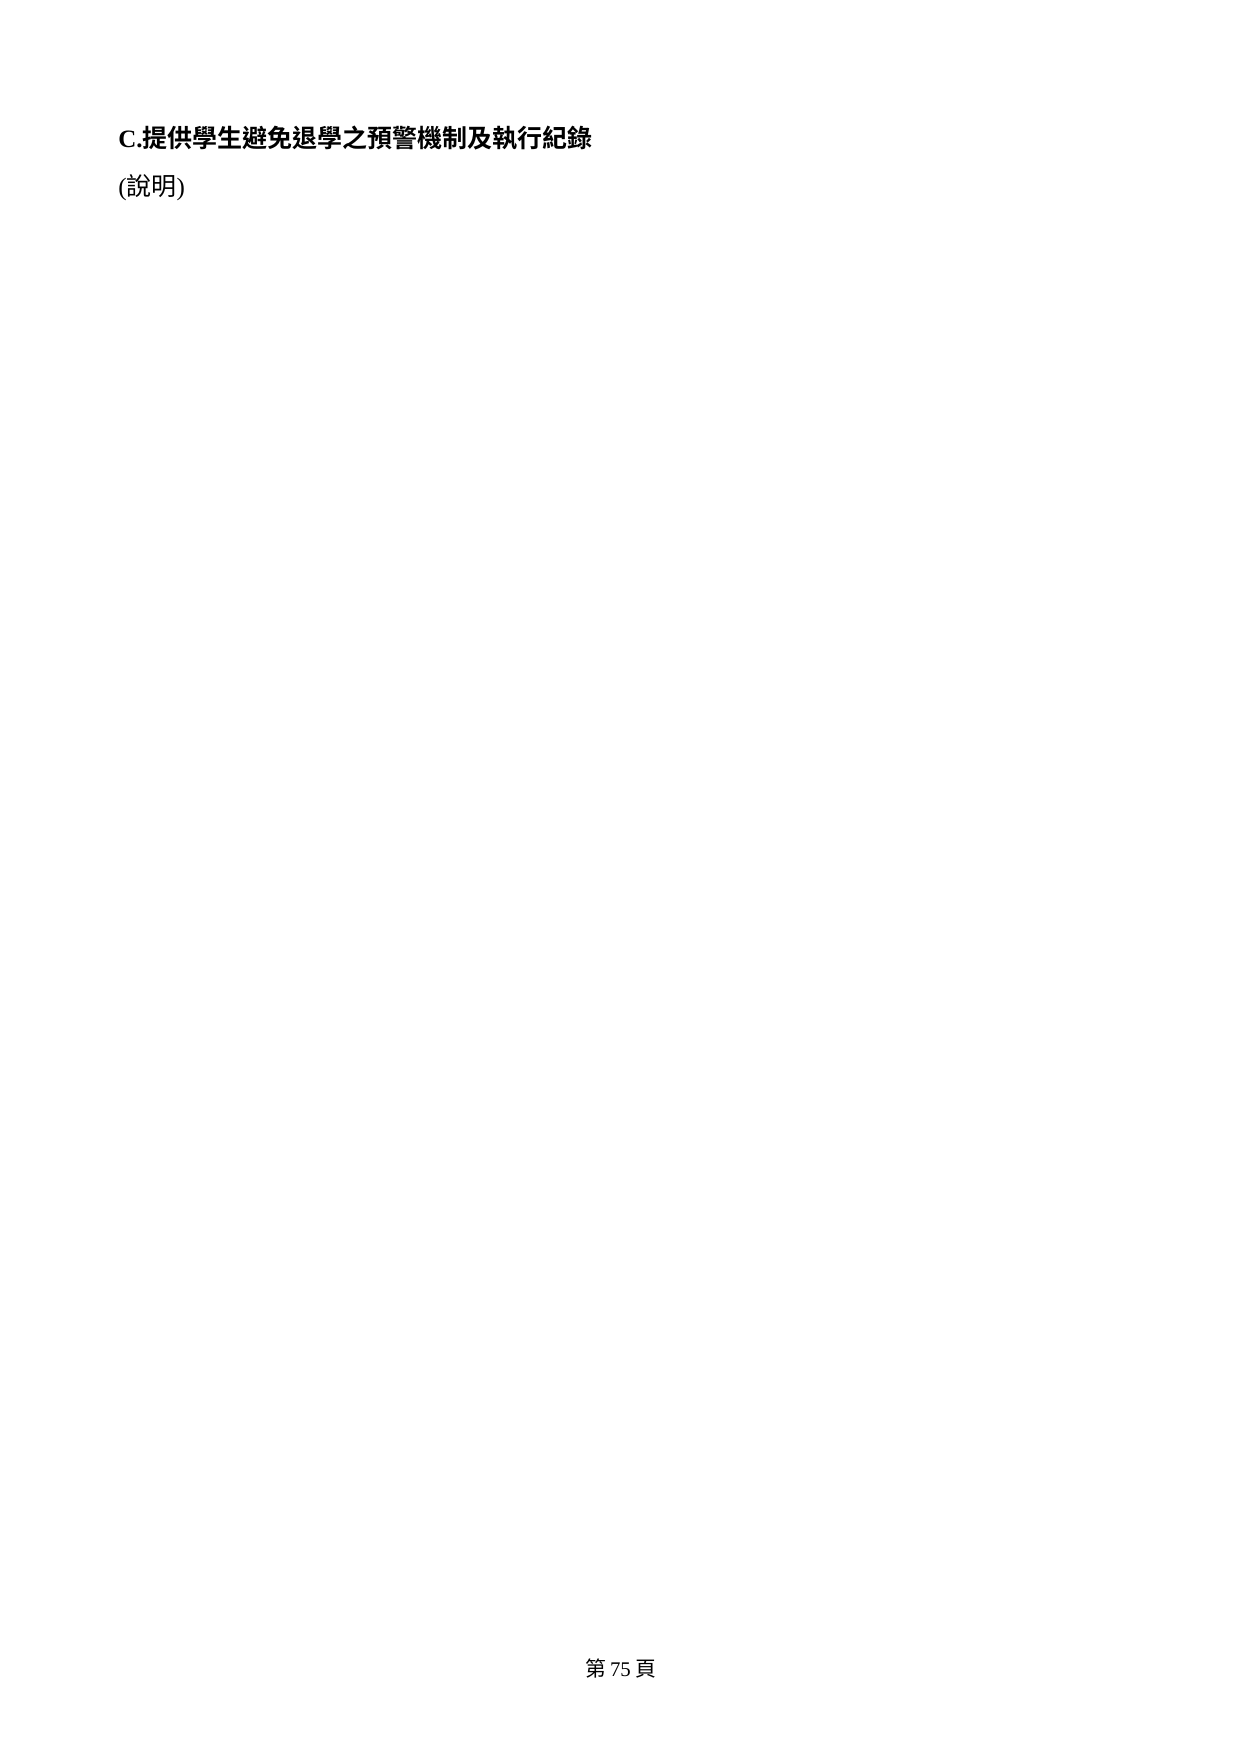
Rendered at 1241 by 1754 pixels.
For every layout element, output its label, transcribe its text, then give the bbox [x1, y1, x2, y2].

text (說明) [118, 167, 1122, 203]
text C.提供學生避免退學之預警機制及執行紀錄 [118, 118, 1122, 154]
